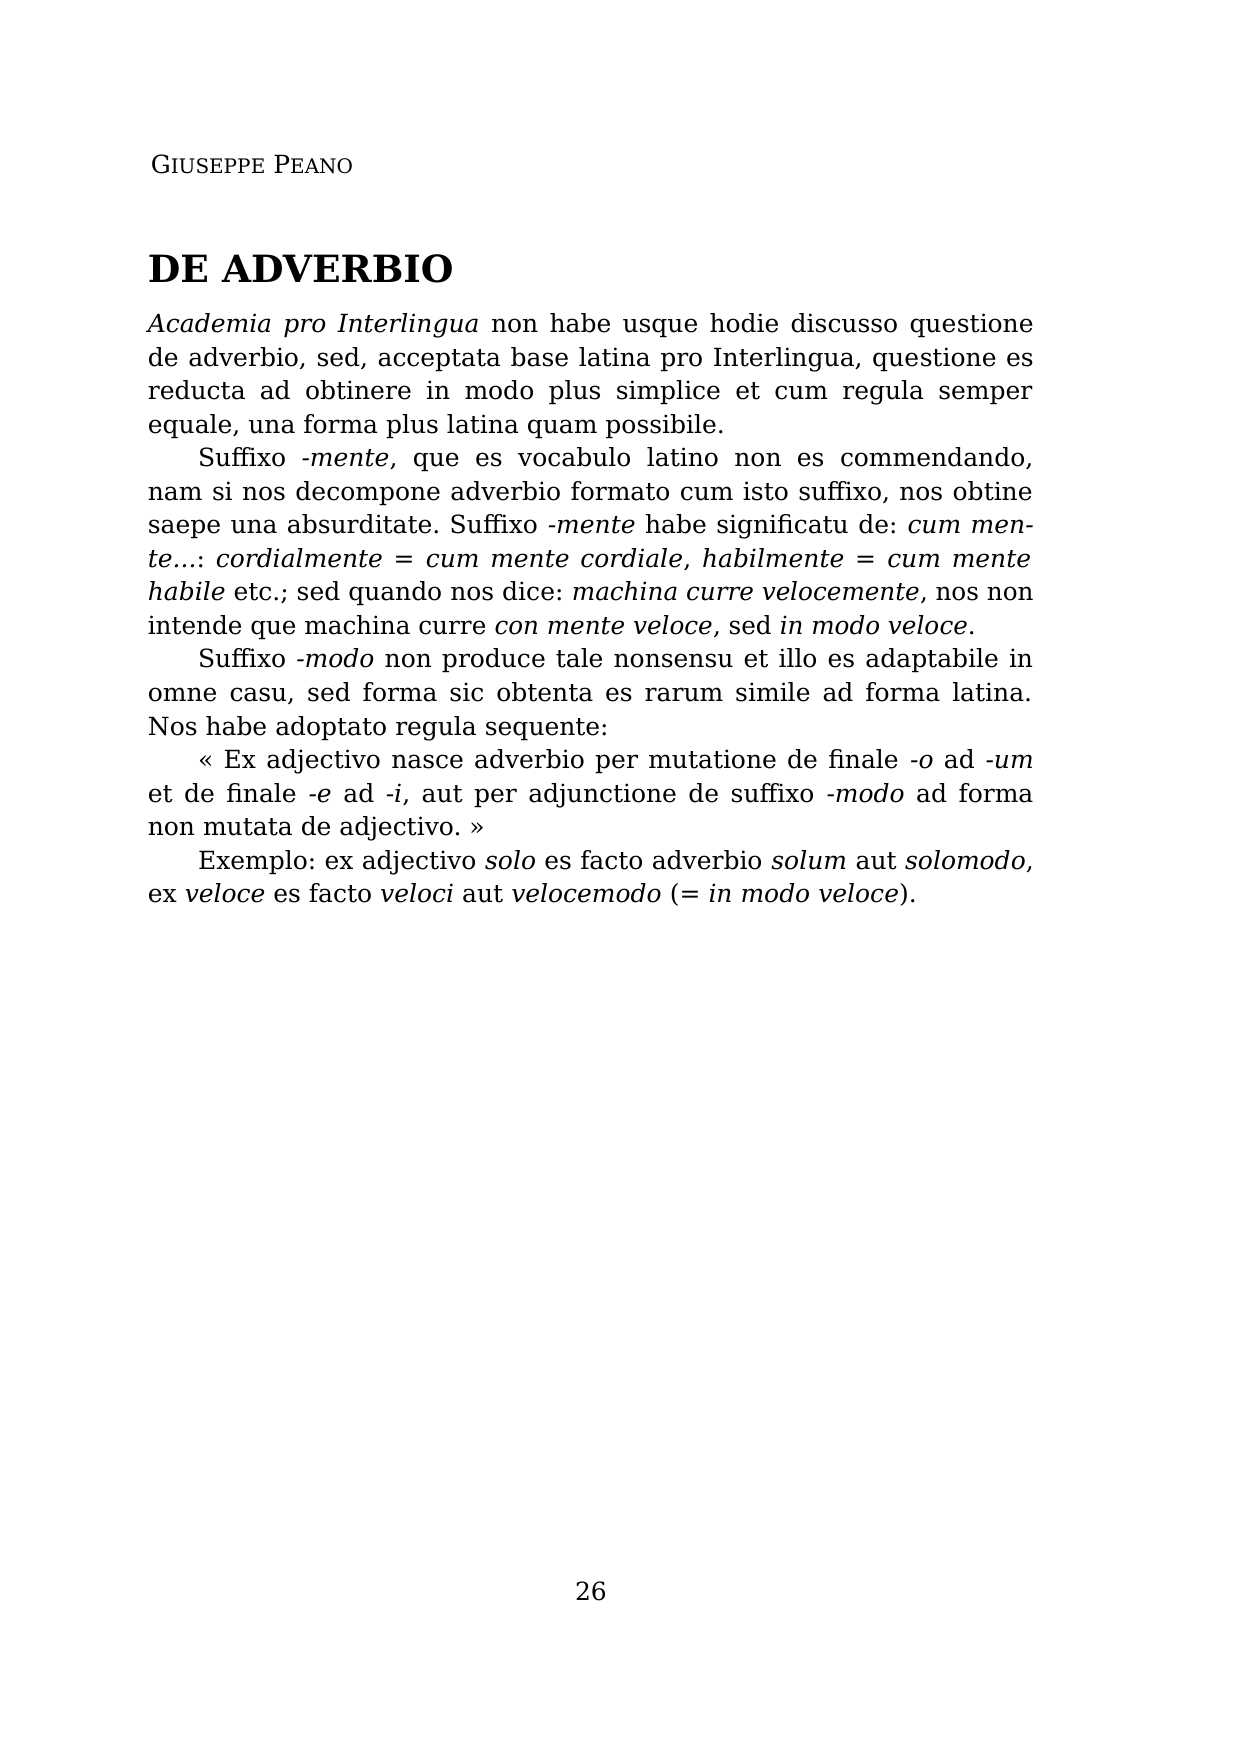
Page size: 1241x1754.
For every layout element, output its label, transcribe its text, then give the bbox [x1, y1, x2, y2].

text « Ex adjectivo nasce adverbio per mutatione de finale -o ad -um et de finale -e ad -i, aut per adjunctione de suffixo -modo ad forma non mutata de adjectivo. » [148, 745, 1033, 842]
text Suffixo -mente, que es vocabulo latino non es commendando, nam si nos de­compone adverbio formato cum isto suffixo, nos obtine saepe una absurditate. Suffixo -mente habe significatu de: cum men­te...: cordialmente = cum mente cordiale, habilmente = cum mente habile etc.; sed quando nos dice: machina curre velocemente, nos non intende que machina curre con mente veloce, sed in modo velo­ce. [148, 443, 1033, 640]
text Suffixo -modo non produce tale nonsensu et illo es adaptabile in omne casu, sed forma sic obtenta es rarum simile ad forma latina. Nos habe adoptato regula sequente: [148, 645, 1033, 741]
text Exemplo: ex adjectivo solo es facto adverbio solum aut solomodo, ex veloce es facto veloci aut velocemodo (= in modo veloce). [148, 846, 1033, 909]
text Academia pro Interlingua non habe usque hodie discusso que­stione de adver­bio, sed, acceptata base latina pro Interlingua, que­stione es reducta ad obtine­re in modo plus simplice et cum regula semper equale, una forma plus latina quam possibile. [148, 309, 1033, 439]
subtitle DE ADVERBIO [148, 247, 1033, 292]
